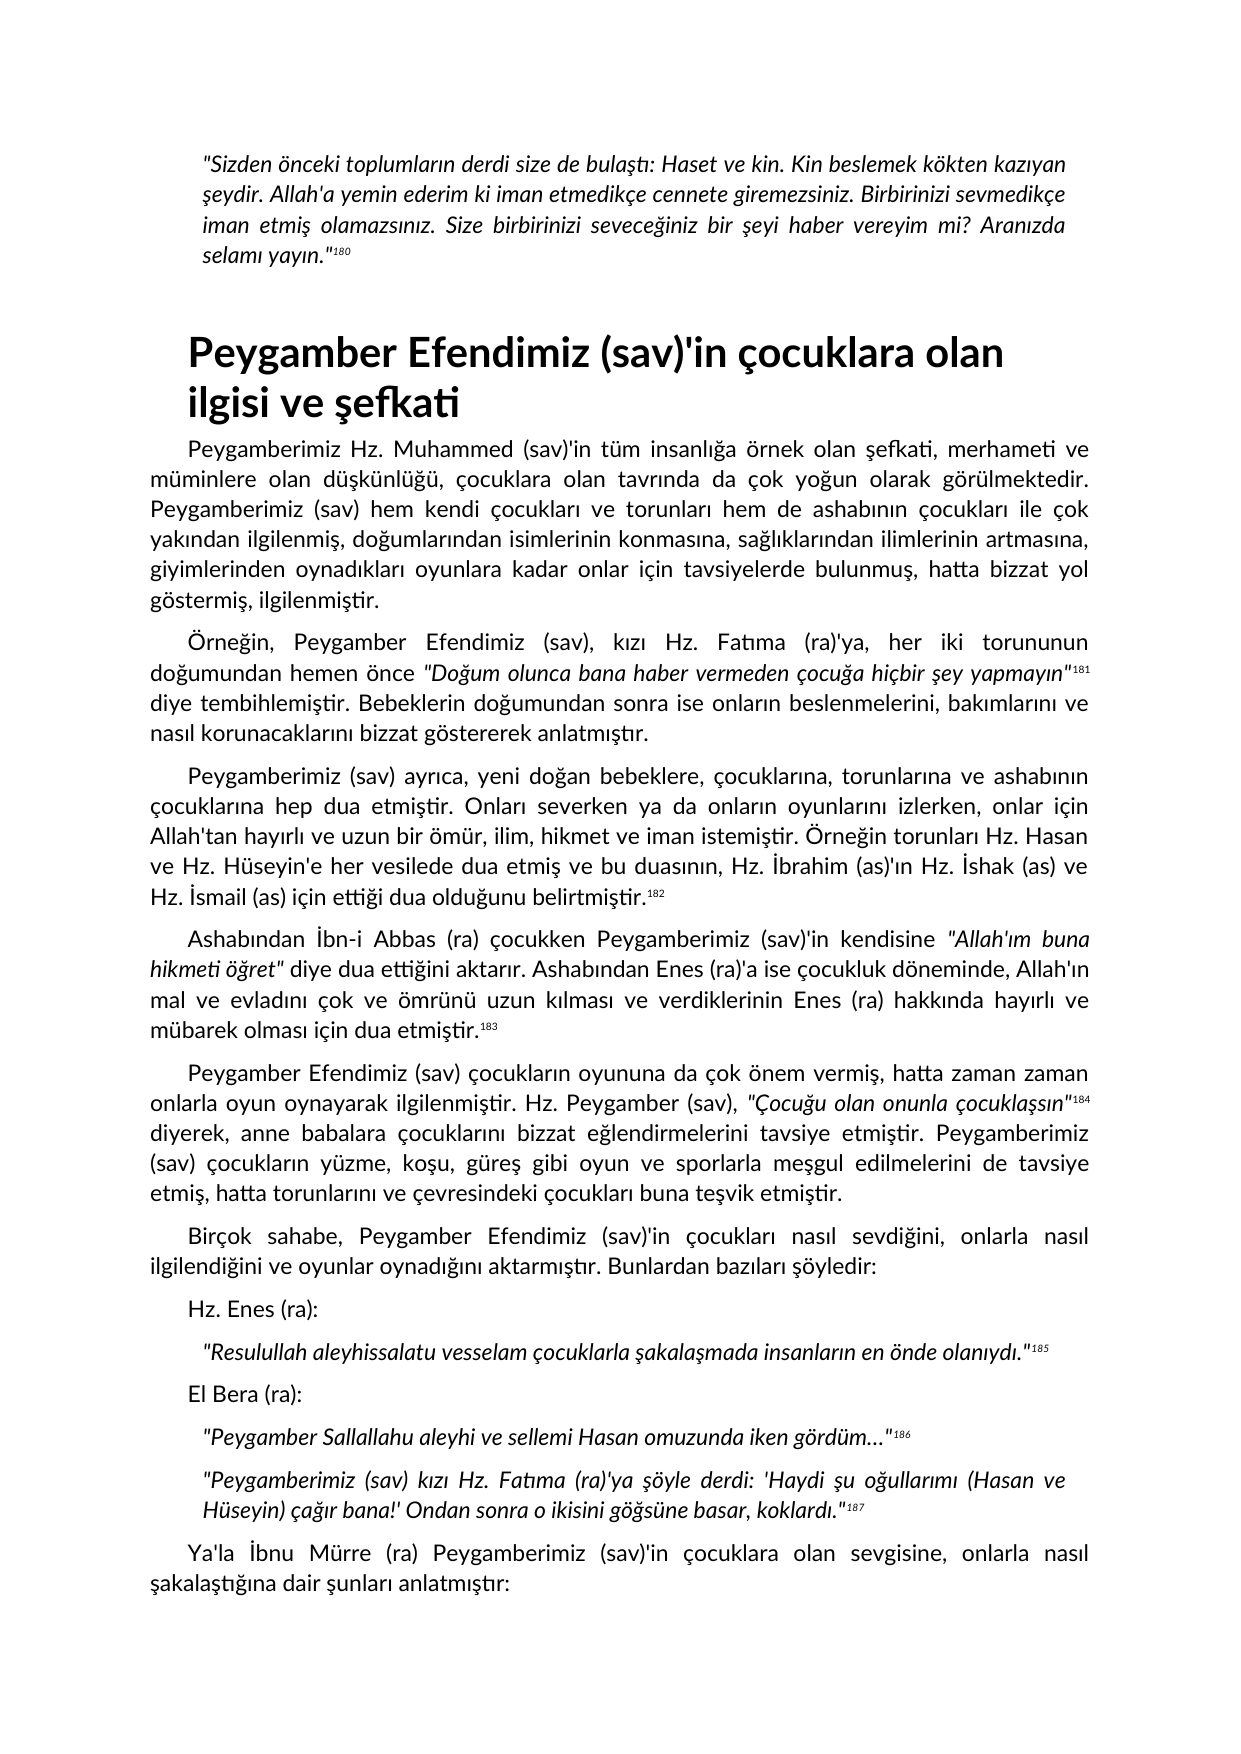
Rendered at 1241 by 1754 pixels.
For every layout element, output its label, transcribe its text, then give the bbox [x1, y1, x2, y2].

text "Peygamberimiz (sav) kızı Hz. Fatıma (ra)'ya şöyle derdi: 'Haydi şu oğullarımı (Hasan ve Hüseyin) çağır bana!' Ondan sonra o ikisini göğsüne basar, koklardı."187 [202, 1466, 1068, 1523]
text Birçok sahabe, Peygamber Efendimiz (sav)'in çocukları nasıl sevdiğini, onlarla nasıl ilgilendiğini ve oyunlar oynadığını aktarmıştır. Bunlardan bazıları şöyledir: [150, 1222, 1090, 1279]
text Peygamber Efendimiz (sav) çocukların oyununa da çok önem vermiş, hatta zaman zaman onlarla oyun oynayarak ilgilenmiştir. Hz. Peygamber (sav), "Çocuğu olan onunla çocuklaşsın"184 diyerek, anne babalara çocuklarını bizzat eğlendirmelerini tavsiye etmiştir. Peygamberimiz (sav) çocukların yüzme, koşu, güreş gibi oyun ve sporlarla meşgul edilmelerini de tavsiye etmiş, hatta torunlarını ve çevresindeki çocukları buna teşvik etmiştir. [150, 1058, 1090, 1207]
text Ashabından İbn-i Abbas (ra) çocukken Peygamberimiz (sav)'in kendisine "Allah'ım buna hikmeti öğret" diye dua ettiğini aktarır. Ashabından Enes (ra)'a ise çocukluk döneminde, Allah'ın mal ve evladını çok ve ömrünü uzun kılması ve verdiklerinin Enes (ra) hakkında hayırlı ve mübarek olması için dua etmiştir.183 [150, 925, 1090, 1043]
text Hz. Enes (ra): [150, 1295, 1090, 1322]
text Örneğin, Peygamber Efendimiz (sav), kızı Hz. Fatıma (ra)'ya, her iki torununun doğumundan hemen önce "Doğum olunca bana haber vermeden çocuğa hiçbir şey yapmayın"181 diye tembihlemiştir. Bebeklerin doğumundan sonra ise onların beslenmelerini, bakımlarını ve nasıl korunacaklarını bizzat göstererek anlatmıştır. [150, 628, 1090, 746]
text El Bera (ra): [150, 1380, 1090, 1408]
text "Resulullah aleyhissalatu vesselam çocuklarla şakalaşmada insanların en önde olanıydı."185 [202, 1337, 1068, 1365]
text "Peygamber Sallallahu aleyhi ve sellemi Hasan omuzunda iken gördüm…"186 [202, 1423, 1068, 1450]
text Peygamberimiz Hz. Muhammed (sav)'in tüm insanlığa örnek olan şefkati, merhameti ve müminlere olan düşkünlüğü, çocuklara olan tavrında da çok yoğun olarak görülmektedir. Peygamberimiz (sav) hem kendi çocukları ve torunları hem de ashabının çocukları ile çok yakından ilgilenmiş, doğumlarından isimlerinin konmasına, sağlıklarından ilimlerinin artmasına, giyimlerinden oynadıkları oyunlara kadar onlar için tavsiyelerde bulunmuş, hatta bizzat yol göstermiş, ilgilenmiştir. [150, 434, 1090, 613]
text Ya'la İbnu Mürre (ra) Peygamberimiz (sav)'in çocuklara olan sevgisine, onlarla nasıl şakalaştığına dair şunları anlatmıştır: [150, 1538, 1090, 1596]
subtitle Peygamber Efendimiz (sav)'in çocuklara olan ilgisi ve şefkati [187, 326, 1090, 426]
text "Sizden önceki toplumların derdi size de bulaştı: Haset ve kin. Kin beslemek kökten kazıyan şeydir. Allah'a yemin ederim ki iman etmedikçe cennete giremezsiniz. Birbirinizi sevmedikçe iman etmiş olamazsınız. Size birbirinizi seveceğiniz bir şeyi haber vereyim mi? Aranızda selamı yayın."180 [202, 150, 1068, 268]
text Peygamberimiz (sav) ayrıca, yeni doğan bebeklere, çocuklarına, torunlarına ve ashabının çocuklarına hep dua etmiştir. Onları severken ya da onların oyunlarını izlerken, onlar için Allah'tan hayırlı ve uzun bir ömür, ilim, hikmet ve iman istemiştir. Örneğin torunları Hz. Hasan ve Hz. Hüseyin'e her vesilede dua etmiş ve bu duasının, Hz. İbrahim (as)'ın Hz. İshak (as) ve Hz. İsmail (as) için ettiği dua olduğunu belirtmiştir.182 [150, 761, 1090, 910]
